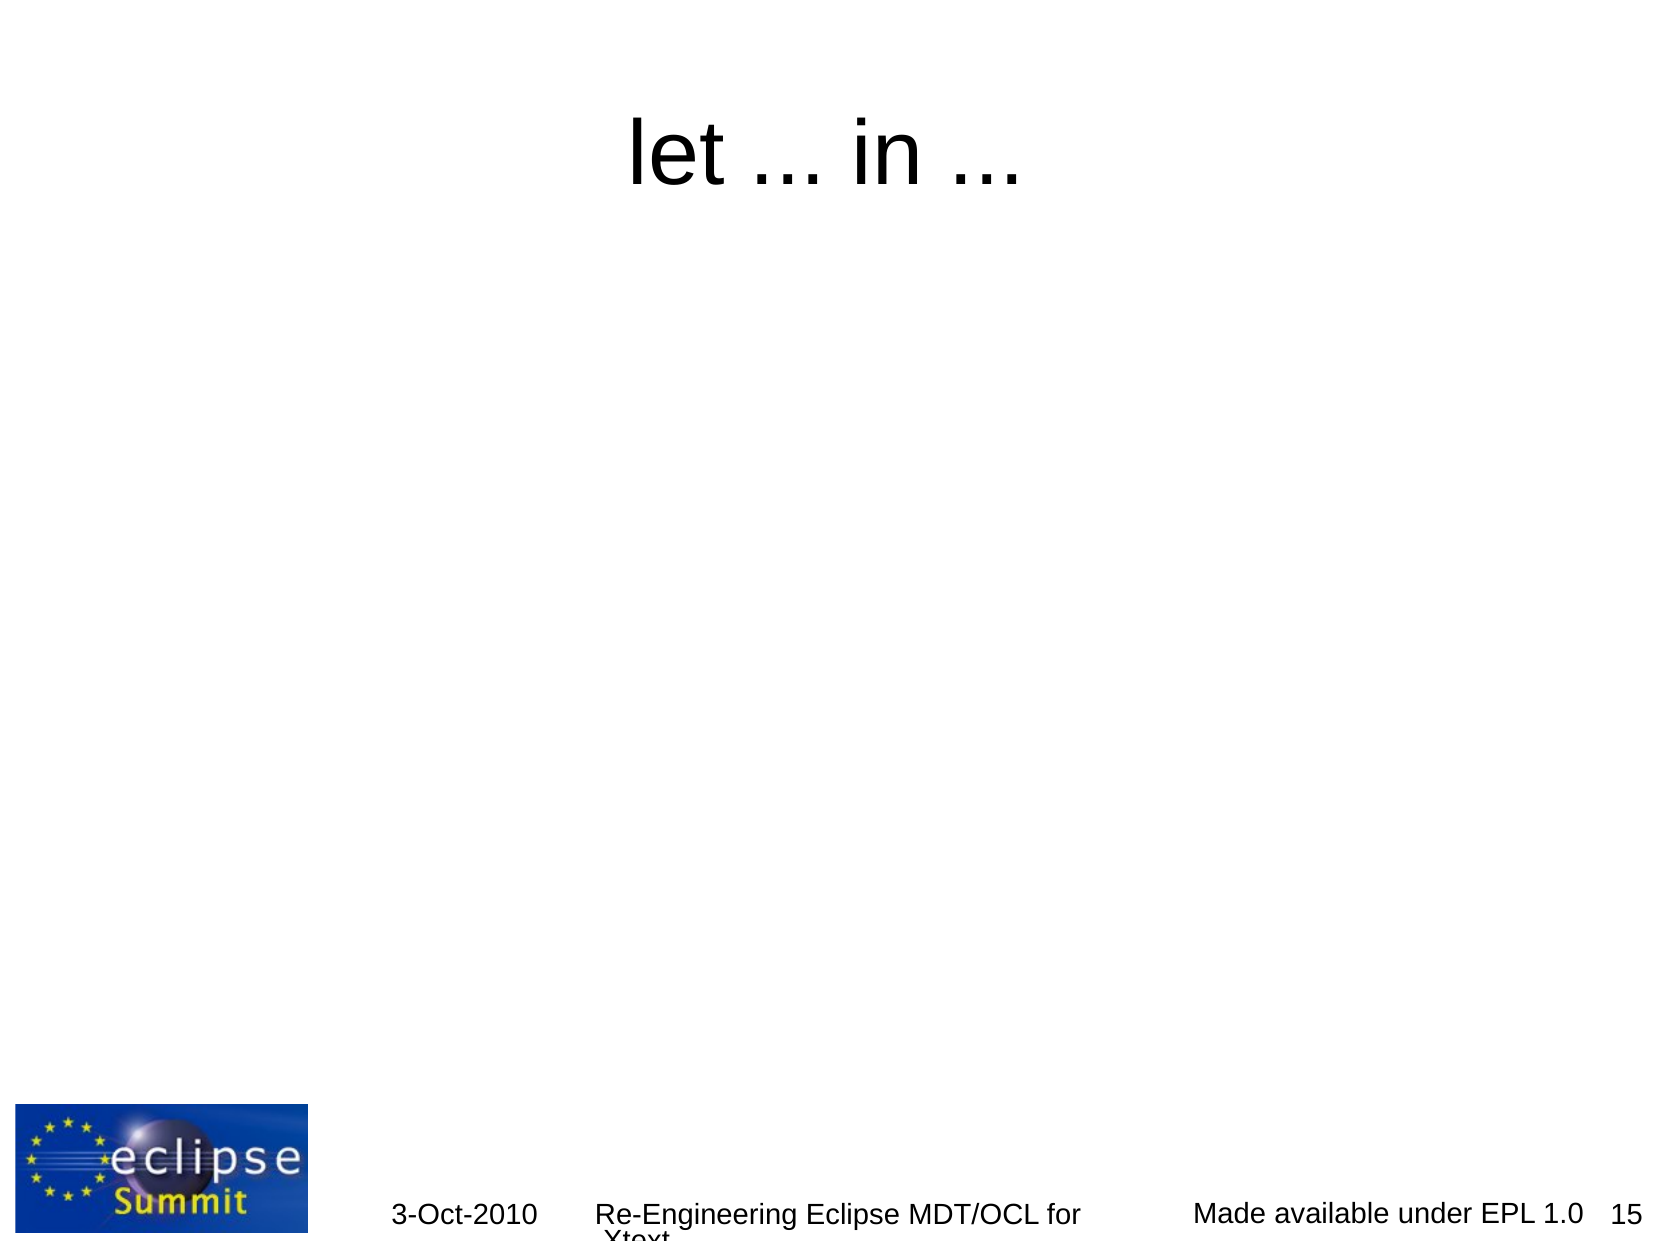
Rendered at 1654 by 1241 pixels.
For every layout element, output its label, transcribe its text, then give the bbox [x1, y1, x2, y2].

title let ... in ... [82, 56, 1571, 250]
picture [15, 1104, 308, 1233]
